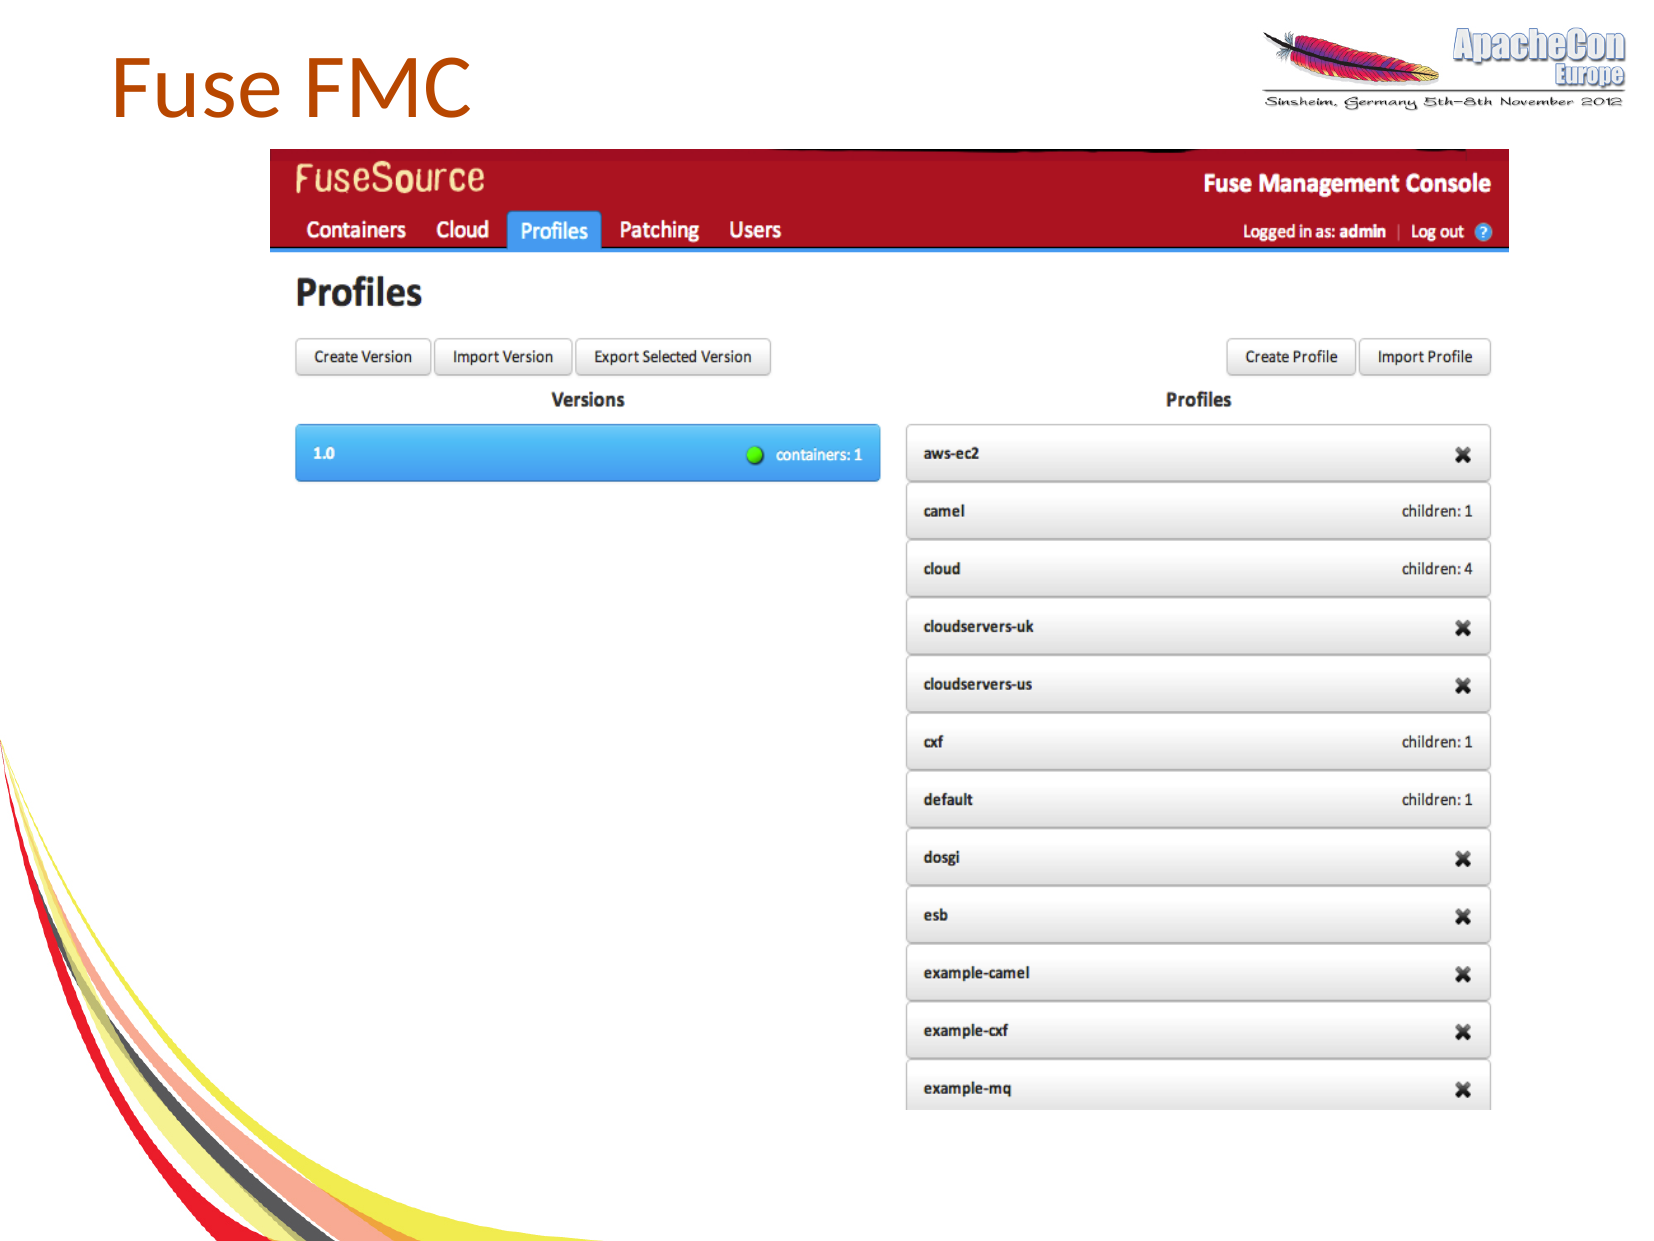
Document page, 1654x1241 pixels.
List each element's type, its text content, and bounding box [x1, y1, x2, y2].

picture [0, 0, 1654, 1241]
title Fuse FMC [51, 38, 1411, 151]
